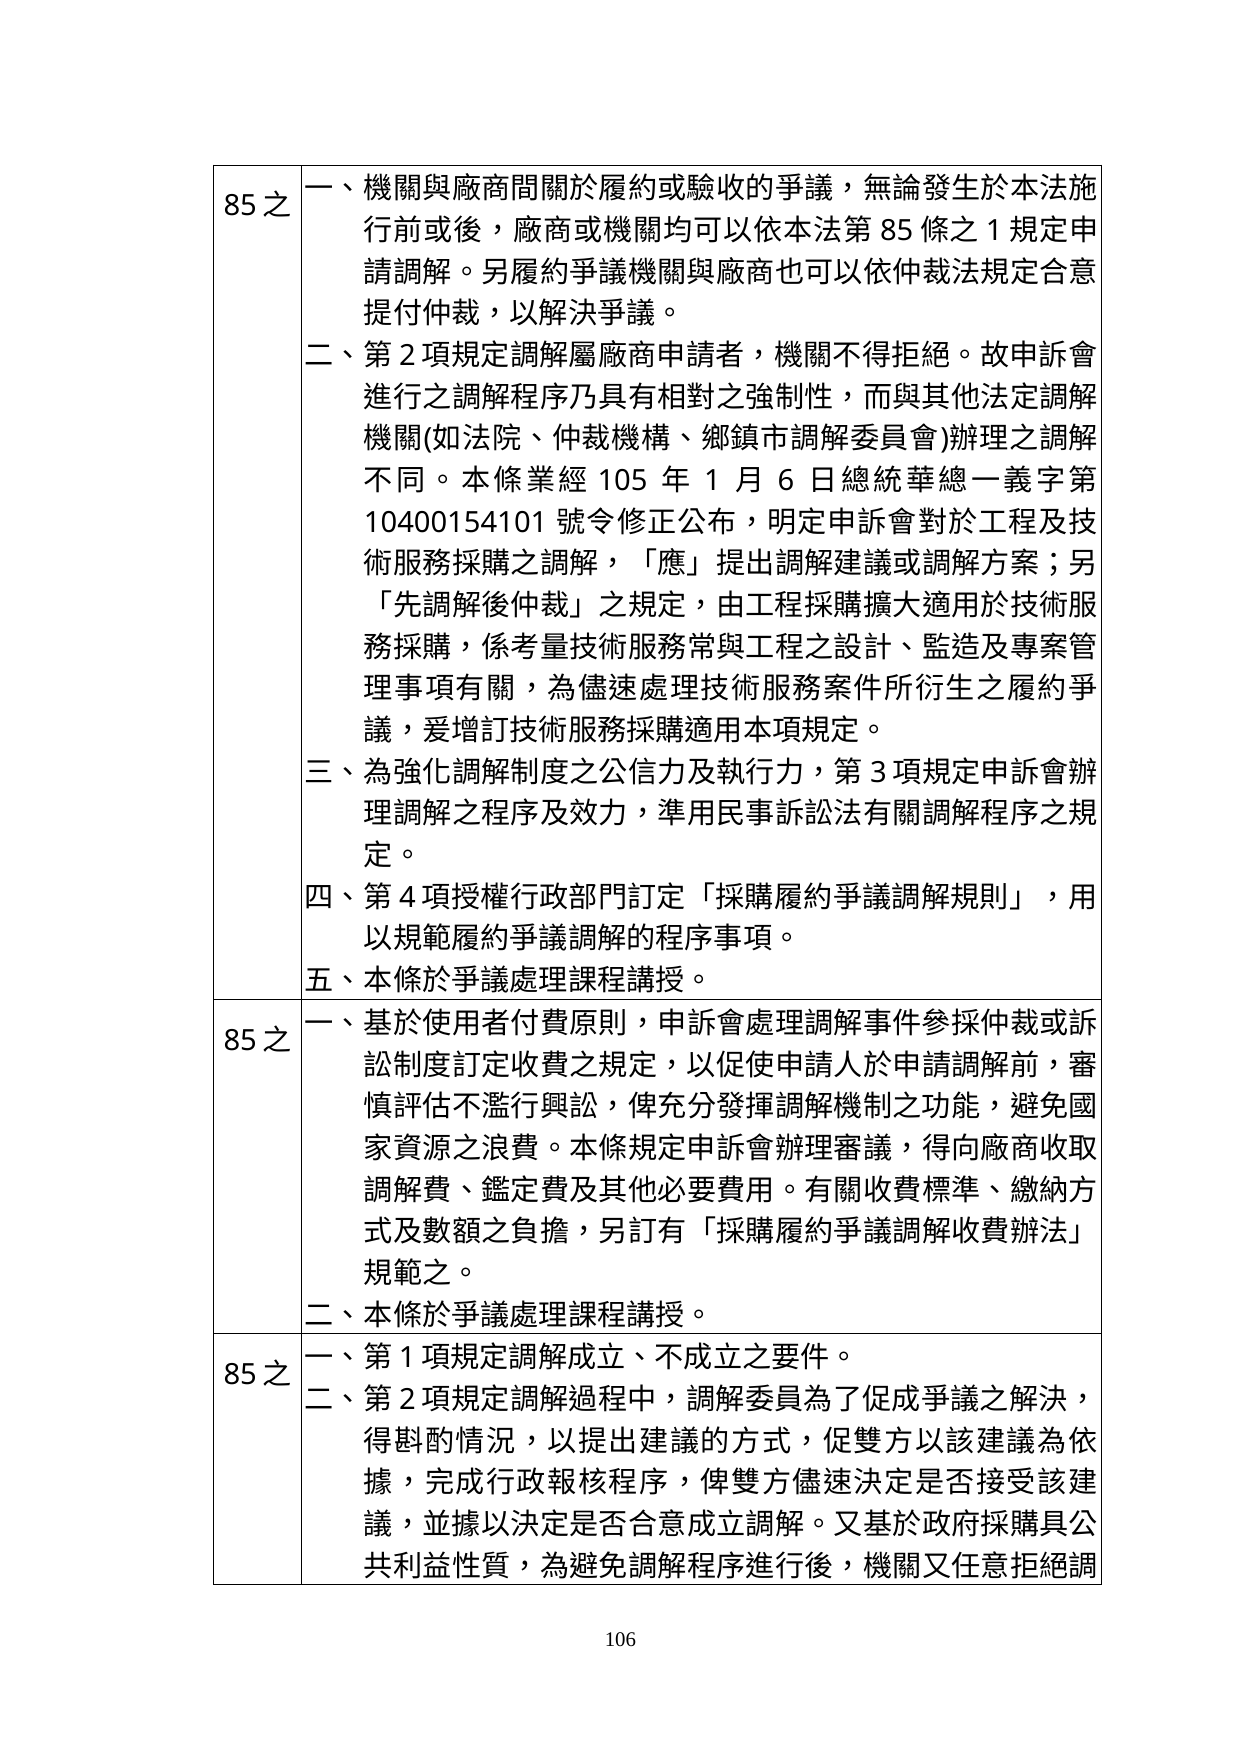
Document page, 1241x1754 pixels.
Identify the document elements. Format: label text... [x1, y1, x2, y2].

table_cell 85之1 [214, 166, 301, 999]
table_cell 第1項規定調解成立、不成立之要件。 第2項規定調解過程中，調解委員為了促成爭議之解決，得斟酌情況，以提出建議的方式，促雙方以該建議為依據，完成行政報核程序，俾雙方儘速決定是否接受該建議，並據以決定是否合意成立調解。又基於政府採購具公共利益性質，為避免調解程序進行後，機關又任意拒絕調 [302, 1334, 1101, 1584]
table_cell 85之2 [214, 1000, 301, 1333]
table_cell 基於使用者付費原則，申訴會處理調解事件參採仲裁或訴訟制度訂定收費之規定，以促使申請人於申請調解前，審慎評估不濫行興訟，俾充分發揮調解機制之功能，避免國家資源之浪費。本條規定申訴會辦理審議，得向廠商收取調解費、鑑定費及其他必要費用。有關收費標準、繳納方式及數額之負擔，另訂有「採購履約爭議調解收費辦法」規範之。 本條於爭議處理課程講授。 [302, 1000, 1101, 1333]
table_cell 機關與廠商間關於履約或驗收的爭議，無論發生於本法施行前或後，廠商或機關均可以依本法第85條之1規定申請調解。另履約爭議機關與廠商也可以依仲裁法規定合意提付仲裁，以解決爭議。 第2項規定調解屬廠商申請者，機關不得拒絕。故申訴會進行之調解程序乃具有相對之強制性，而與其他法定調解機關(如法院、仲裁機構、鄉鎮市調解委員會)辦理之調解不同。本條業經105 年 1 月 6 日總統華總一義字第 10400154101 號令修正公布，明定申訴會對於工程及技術服務採購之調解，「應」提出調解建議或調解方案；另「先調解後仲裁」之規定，由工程採購擴大適用於技術服務採購，係考量技術服務常與工程之設計、監造及專案管理事項有關，為儘速處理技術服務案件所衍生之履約爭議，爰增訂技術服務採購適用本項規定。 為強化調解制度之公信力及執行力，第3項規定申訴會辦理調解之程序及效力，準用民事訴訟法有關調解程序之規定。 第4項授權行政部門訂定「採購履約爭議調解規則」，用以規範履約爭議調解的程序事項。 本條於爭議處理課程講授。 [302, 166, 1101, 999]
table_cell 85之3 [214, 1334, 301, 1584]
